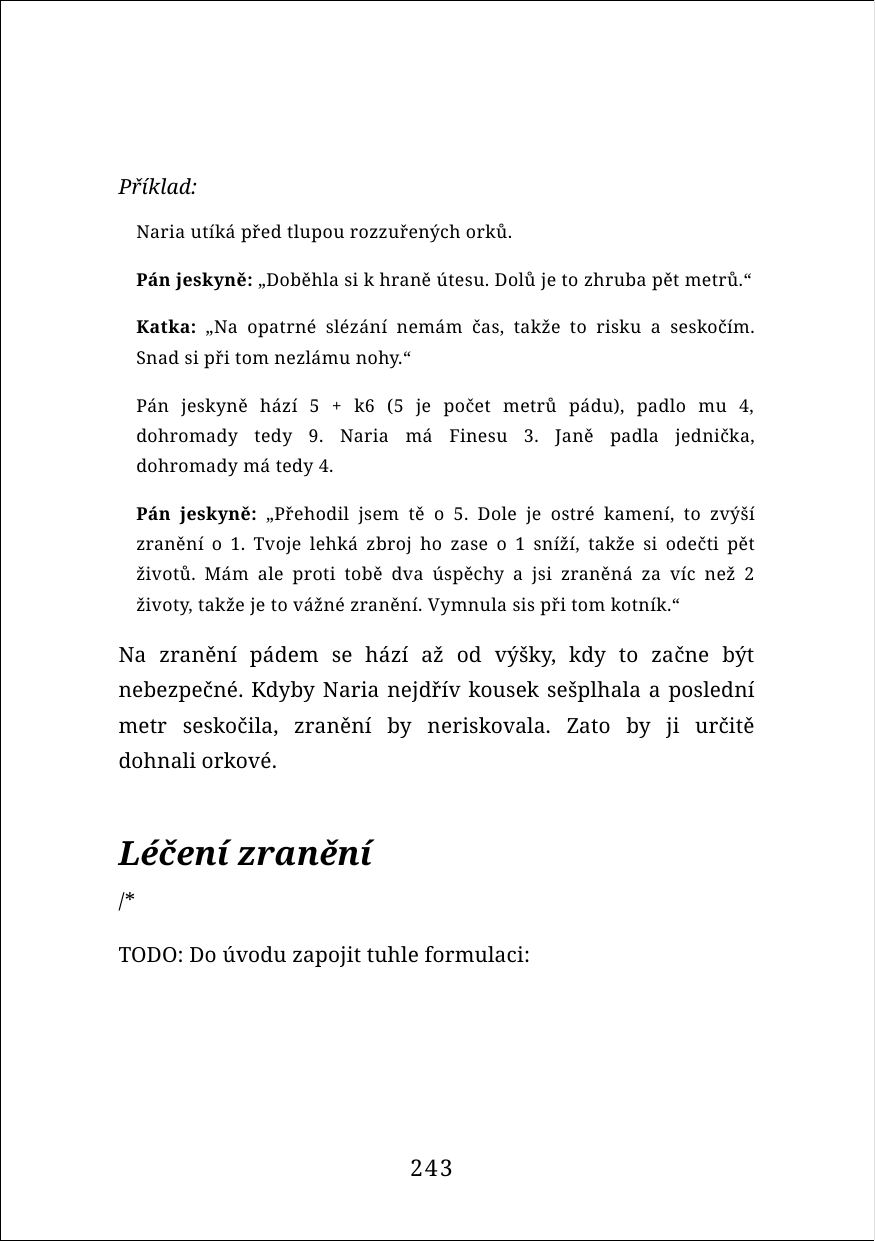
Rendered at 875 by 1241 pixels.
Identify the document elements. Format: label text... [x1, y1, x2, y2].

text Pán jeskyně: „Doběhla si k hraně útesu. Dolů je to zhruba pět metrů.“ [136, 267, 756, 291]
text Katka: „Na opatrné slézání nemám čas, takže to risku a seskočím. Snad si při tom nezlámu nohy.“ [136, 315, 756, 369]
text Pán jeskyně hází 5 + k6 (5 je počet metrů pádu), padlo mu 4, dohromady tedy 9. Naria má Finesu 3. Janě padla jednička, dohromady má tedy 4. [136, 393, 756, 478]
text /* [118, 886, 756, 915]
subtitle Léčení zranění [118, 829, 756, 875]
text Naria utíká před tlupou rozzuřených orků. [136, 219, 756, 243]
text Příklad: [118, 172, 756, 200]
text Pán jeskyně: „Přehodil jsem tě o 5. Dole je ostré kamení, to zvýší zranění o 1. Tvoje lehká zbroj ho zase o 1 sníží, takže si odečti pět životů. Mám ale proti tobě dva úspěchy a jsi zraněná za víc než 2 životy, takže je to vážné zranění. Vymnula sis při tom kotník.“ [136, 501, 756, 616]
text Na zranění pádem se hází až od výšky, kdy to začne být nebezpečné. Kdyby Naria nejdřív kousek sešplhala a poslední metr seskočila, zranění by neriskovala. Zato by ji určitě dohnali orkové. [118, 640, 756, 775]
text TODO: Do úvodu zapojit tuhle formulaci: [118, 940, 756, 968]
